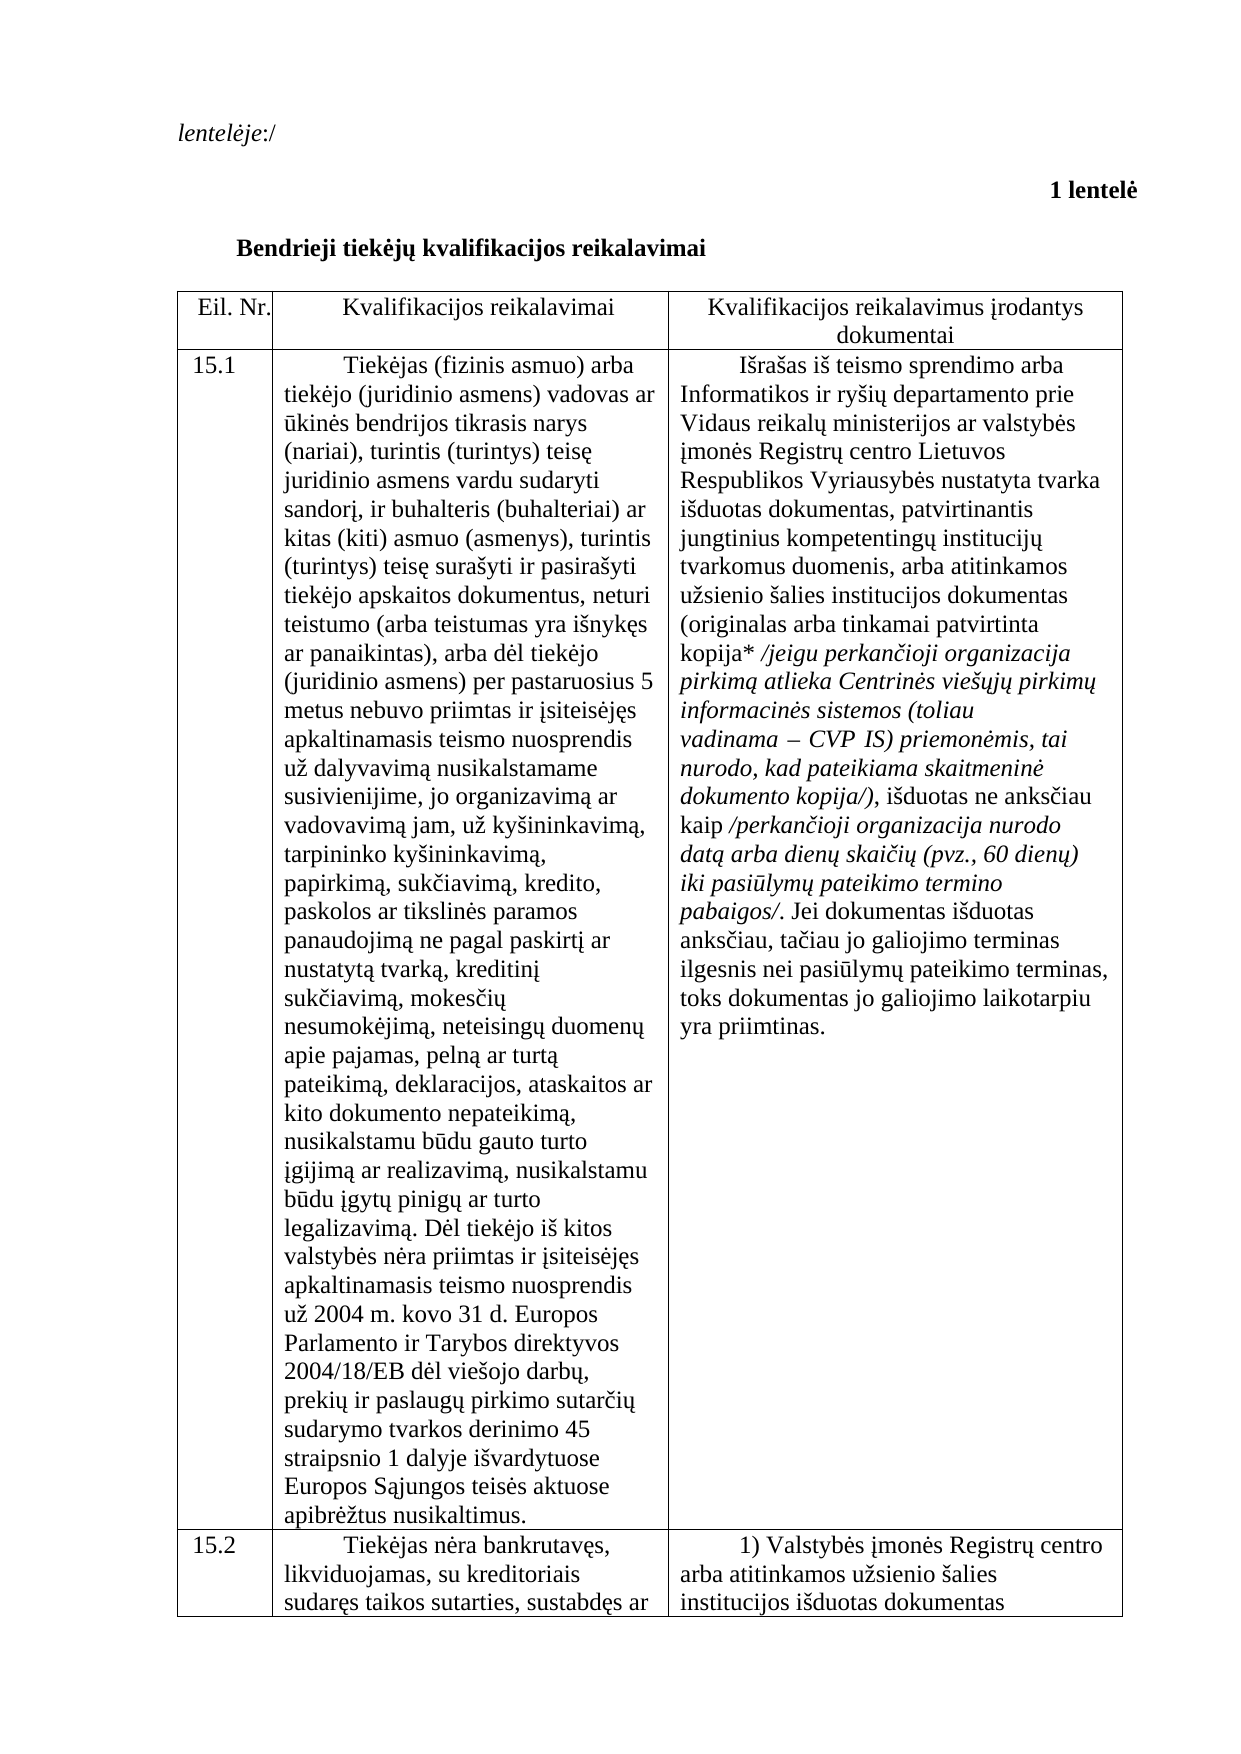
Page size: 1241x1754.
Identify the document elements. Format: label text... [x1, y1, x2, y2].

table_cell Tiekėjas (fizinis asmuo) arba tiekėjo (juridinio asmens) vadovas ar ūkinės bendrijos tikrasis narys (nariai), turintis (turintys) teisę juridinio asmens vardu sudaryti sandorį, ir buhalteris (buhalteriai) ar kitas (kiti) asmuo (asmenys), turintis (turintys) teisę surašyti ir pasirašyti tiekėjo apskaitos dokumentus, neturi teistumo (arba teistumas yra išnykęs ar panaikintas), arba dėl tiekėjo (juridinio asmens) per pastaruosius 5 metus nebuvo priimtas ir įsiteisėjęs apkaltinamasis teismo nuosprendis už dalyvavimą nusikalstamame susivienijime, jo organizavimą ar vadovavimą jam, už kyšininkavimą, tarpininko kyšininkavimą, papirkimą, sukčiavimą, kredito, paskolos ar tikslinės paramos panaudojimą ne pagal paskirtį ar nustatytą tvarką, kreditinį sukčiavimą, mokesčių nesumokėjimą, neteisingų duomenų apie pajamas, pelną ar turtą pateikimą, deklaracijos, ataskaitos ar kito dokumento nepateikimą, nusikalstamu būdu gauto turto įgijimą ar realizavimą, nusikalstamu būdu įgytų pinigų ar turto legalizavimą. Dėl tiekėjo iš kitos valstybės nėra priimtas ir įsiteisėjęs apkaltinamasis teismo nuosprendis už 2004 m. kovo 31 d. Europos Parlamento ir Tarybos direktyvos 2004/18/EB dėl viešojo darbų, prekių ir paslaugų pirkimo sutarčių sudarymo tvarkos derinimo 45 straipsnio 1 dalyje išvardytuose Europos Sąjungos teisės aktuose apibrėžtus nusikaltimus. [273, 350, 668, 1529]
table_cell 15.1 [178, 350, 272, 1529]
text lentelėje:/ [177, 118, 1122, 147]
table_header Kvalifikacijos reikalavimus įrodantys dokumentai [669, 292, 1122, 349]
table_cell 15.2 [178, 1530, 272, 1616]
table_cell Tiekėjas nėra bankrutavęs, likviduojamas, su kreditoriais sudaręs taikos sutarties, sustabdęs ar [273, 1530, 668, 1616]
table_cell 1) Valstybės įmonės Registrų centro arba atitinkamos užsienio šalies institucijos išduotas dokumentas [669, 1530, 1122, 1616]
table_cell Išrašas iš teismo sprendimo arba Informatikos ir ryšių departamento prie Vidaus reikalų ministerijos ar valstybės įmonės Registrų centro Lietuvos Respublikos Vyriausybės nustatyta tvarka išduotas dokumentas, patvirtinantis jungtinius kompetentingų institucijų tvarkomus duomenis, arba atitinkamos užsienio šalies institucijos dokumentas (originalas arba tinkamai patvirtinta kopija* /jeigu perkančioji organizacija pirkimą atlieka Centrinės viešųjų pirkimų informacinės sistemos (toliau vadinama – CVP IS) priemonėmis, tai nurodo, kad pateikiama skaitmeninė dokumento kopija/), išduotas ne anksčiau kaip /perkančioji organizacija nurodo datą arba dienų skaičių (pvz., 60 dienų) iki pasiūlymų pateikimo termino pabaigos/. Jei dokumentas išduotas anksčiau, tačiau jo galiojimo terminas ilgesnis nei pasiūlymų pateikimo terminas, toks dokumentas jo galiojimo laikotarpiu yra priimtinas. [669, 350, 1122, 1529]
text Bendrieji tiekėjų kvalifikacijos reikalavimai [177, 233, 1122, 262]
text 1 lentelė [177, 176, 1137, 204]
table_header Kvalifikacijos reikalavimai [273, 292, 668, 349]
table_header Eil. Nr. [178, 292, 272, 349]
